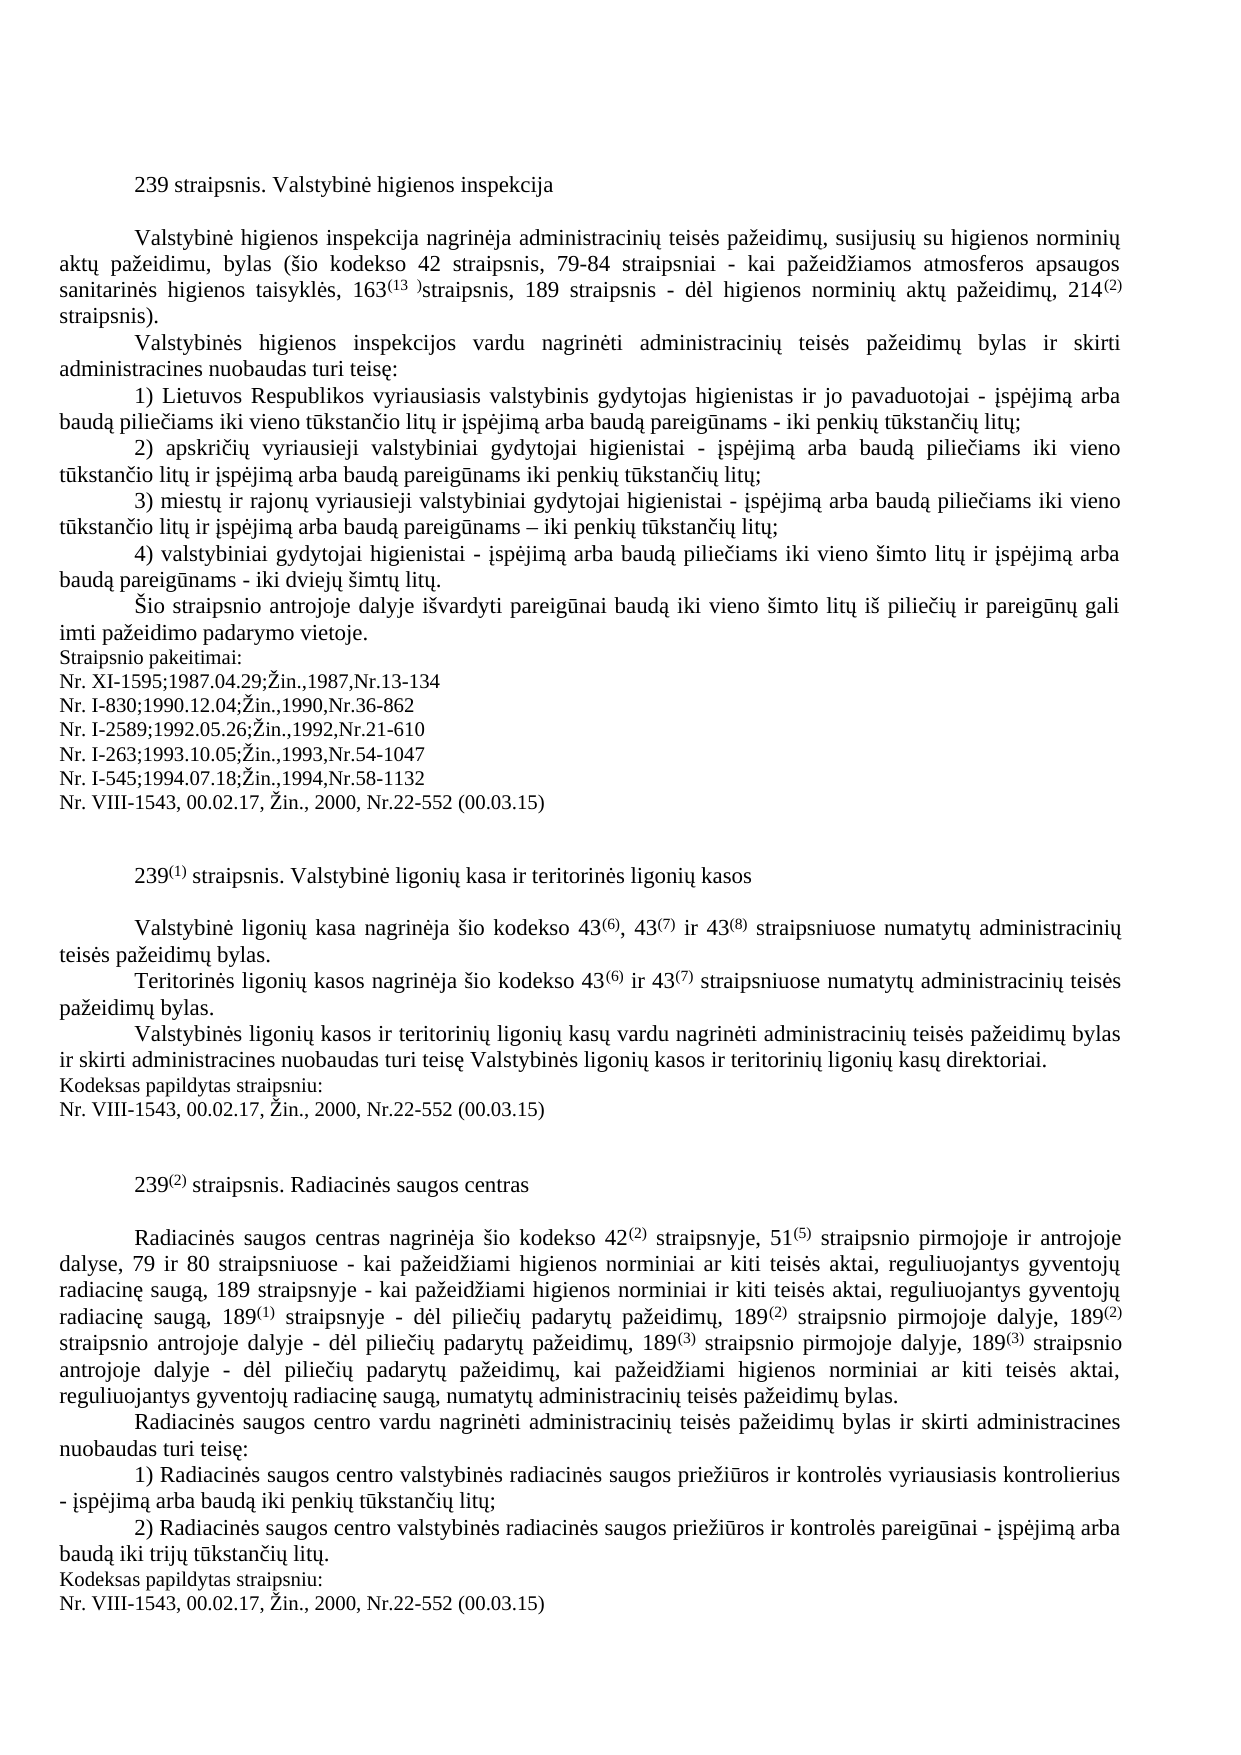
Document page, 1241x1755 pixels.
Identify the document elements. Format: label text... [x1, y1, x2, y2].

text Valstybinė higienos inspekcija nagrinėja administracinių teisės pažeidimų, susijusių su higienos norminių aktų pažeidimu, bylas (šio kodekso 42 straipsnis, 79-84 straipsniai - kai pažeidžiamos atmosferos apsaugos sanitarinės higienos taisyklės, 163(13 )straipsnis, 189 straipsnis - dėl higienos norminių aktų pažeidimų, 214(2) straipsnis). [59, 223, 1122, 329]
text 1) Radiacinės saugos centro valstybinės radiacinės saugos priežiūros ir kontrolės vyriausiasis kontrolierius - įspėjimą arba baudą iki penkių tūkstančių litų; [59, 1461, 1122, 1514]
text Kodeksas papildytas straipsniu: [59, 1073, 1122, 1097]
text Nr. I-830;1990.12.04;Žin.,1990,Nr.36-862 [59, 693, 1122, 717]
text 239(1) straipsnis. Valstybinė ligonių kasa ir teritorinės ligonių kasos [59, 862, 1122, 888]
text Šio straipsnio antrojoje dalyje išvardyti pareigūnai baudą iki vieno šimto litų iš piliečių ir pareigūnų gali imti pažeidimo padarymo vietoje. [59, 592, 1122, 645]
text Nr. I-2589;1992.05.26;Žin.,1992,Nr.21-610 [59, 717, 1122, 741]
text Valstybinės higienos inspekcijos vardu nagrinėti administracinių teisės pažeidimų bylas ir skirti administracines nuobaudas turi teisę: [59, 329, 1122, 382]
text Nr. VIII-1543, 00.02.17, Žin., 2000, Nr.22-552 (00.03.15) [59, 1591, 1122, 1614]
text Kodeksas papildytas straipsniu: [59, 1566, 1122, 1591]
text 1) Lietuvos Respublikos vyriausiasis valstybinis gydytojas higienistas ir jo pavaduotojai - įspėjimą arba baudą piliečiams iki vieno tūkstančio litų ir įspėjimą arba baudą pareigūnams - iki penkių tūkstančių litų; [59, 382, 1122, 434]
text Nr. VIII-1543, 00.02.17, Žin., 2000, Nr.22-552 (00.03.15) [59, 1097, 1122, 1121]
text Nr. XI-1595;1987.04.29;Žin.,1987,Nr.13-134 [59, 669, 1122, 693]
text Teritorinės ligonių kasos nagrinėja šio kodekso 43(6) ir 43(7) straipsniuose numatytų administracinių teisės pažeidimų bylas. [59, 967, 1122, 1020]
text Valstybinė ligonių kasa nagrinėja šio kodekso 43(6), 43(7) ir 43(8) straipsniuose numatytų administracinių teisės pažeidimų bylas. [59, 914, 1122, 967]
text Valstybinės ligonių kasos ir teritorinių ligonių kasų vardu nagrinėti administracinių teisės pažeidimų bylas ir skirti administracines nuobaudas turi teisę Valstybinės ligonių kasos ir teritorinių ligonių kasų direktoriai. [59, 1020, 1122, 1073]
text 3) miestų ir rajonų vyriausieji valstybiniai gydytojai higienistai - įspėjimą arba baudą piliečiams iki vieno tūkstančio litų ir įspėjimą arba baudą pareigūnams – iki penkių tūkstančių litų; [59, 487, 1122, 540]
text Straipsnio pakeitimai: [59, 645, 1122, 669]
text Radiacinės saugos centras nagrinėja šio kodekso 42(2) straipsnyje, 51(5) straipsnio pirmojoje ir antrojoje dalyse, 79 ir 80 straipsniuose - kai pažeidžiami higienos norminiai ar kiti teisės aktai, reguliuojantys gyventojų radiacinę saugą, 189 straipsnyje - kai pažeidžiami higienos norminiai ir kiti teisės aktai, reguliuojantys gyventojų radiacinę saugą, 189(1) straipsnyje - dėl piliečių padarytų pažeidimų, 189(2) straipsnio pirmojoje dalyje, 189(2) straipsnio antrojoje dalyje - dėl piliečių padarytų pažeidimų, 189(3) straipsnio pirmojoje dalyje, 189(3) straipsnio antrojoje dalyje - dėl piliečių padarytų pažeidimų, kai pažeidžiami higienos norminiai ar kiti teisės aktai, reguliuojantys gyventojų radiacinę saugą, numatytų administracinių teisės pažeidimų bylas. [59, 1224, 1122, 1408]
text Nr. I-263;1993.10.05;Žin.,1993,Nr.54-1047 [59, 741, 1122, 766]
text Radiacinės saugos centro vardu nagrinėti administracinių teisės pažeidimų bylas ir skirti administracines nuobaudas turi teisę: [59, 1408, 1122, 1461]
text Nr. VIII-1543, 00.02.17, Žin., 2000, Nr.22-552 (00.03.15) [59, 789, 1122, 814]
text 239 straipsnis. Valstybinė higienos inspekcija [59, 171, 1122, 197]
text 2) apskričių vyriausieji valstybiniai gydytojai higienistai - įspėjimą arba baudą piliečiams iki vieno tūkstančio litų ir įspėjimą arba baudą pareigūnams iki penkių tūkstančių litų; [59, 434, 1122, 487]
text 4) valstybiniai gydytojai higienistai - įspėjimą arba baudą piliečiams iki vieno šimto litų ir įspėjimą arba baudą pareigūnams - iki dviejų šimtų litų. [59, 540, 1122, 592]
text 2) Radiacinės saugos centro valstybinės radiacinės saugos priežiūros ir kontrolės pareigūnai - įspėjimą arba baudą iki trijų tūkstančių litų. [59, 1514, 1122, 1566]
text 239(2) straipsnis. Radiacinės saugos centras [59, 1171, 1122, 1197]
text Nr. I-545;1994.07.18;Žin.,1994,Nr.58-1132 [59, 766, 1122, 789]
